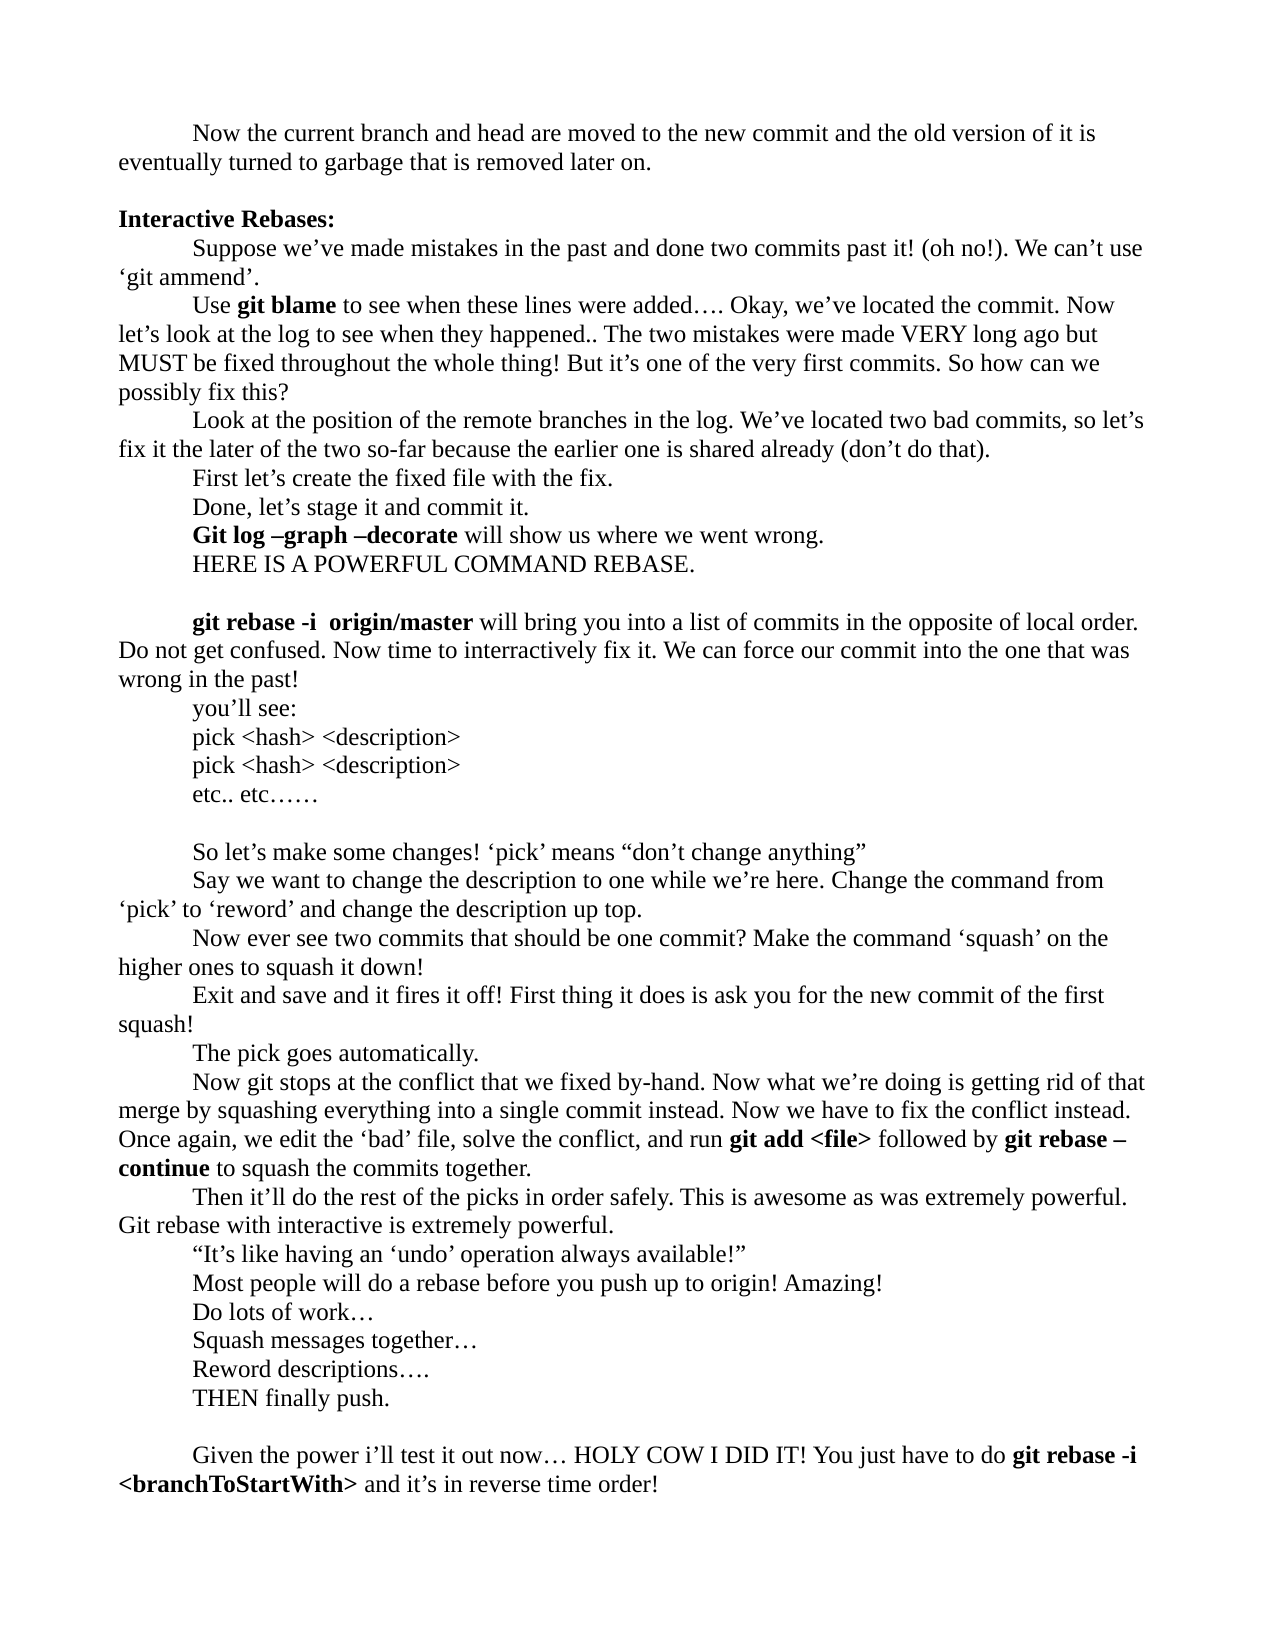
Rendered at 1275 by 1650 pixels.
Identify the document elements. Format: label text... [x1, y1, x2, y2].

text So let’s make some changes! ‘pick’ means “don’t change anything” [118, 837, 1157, 866]
text THEN finally push. [118, 1383, 1157, 1412]
text Exit and save and it fires it off! First thing it does is ask you for the new commit of the first squash! [118, 981, 1157, 1038]
text Given the power i’ll test it out now… HOLY COW I DID IT! You just have to do git rebase -i <branchToStartWith> and it’s in reverse time order! [118, 1441, 1157, 1498]
text Squash messages together… [118, 1326, 1157, 1354]
text pick <hash> <description> [118, 751, 1157, 779]
text Reword descriptions…. [118, 1354, 1157, 1383]
text Do lots of work… [118, 1297, 1157, 1326]
text Now git stops at the conflict that we fixed by-hand. Now what we’re doing is getting rid of that merge by squashing everything into a single commit instead. Now we have to fix the conflict instead. Once again, we edit the ‘bad’ file, solve the conflict, and run git add <file> followed by git rebase –continue to squash the commits together. [118, 1067, 1157, 1182]
text Then it’ll do the rest of the picks in order safely. This is awesome as was extremely powerful. Git rebase with interactive is extremely powerful. [118, 1182, 1157, 1239]
text Say we want to change the description to one while we’re here. Change the command from ‘pick’ to ‘reword’ and change the description up top. [118, 866, 1157, 923]
text Interactive Rebases: [118, 204, 1157, 233]
text you’ll see: [118, 693, 1157, 722]
text The pick goes automatically. [118, 1038, 1157, 1067]
text Use git blame to see when these lines were added…. Okay, we’ve located the commit. Now let’s look at the log to see when they happened.. The two mistakes were made VERY long ago but MUST be fixed throughout the whole thing! But it’s one of the very first commits. So how can we possibly fix this? [118, 291, 1157, 406]
text Done, let’s stage it and commit it. [118, 492, 1157, 521]
text First let’s create the fixed file with the fix. [118, 463, 1157, 492]
text Git log –graph –decorate will show us where we went wrong. HERE IS A POWERFUL COMMAND REBASE. [118, 521, 1157, 578]
text Suppose we’ve made mistakes in the past and done two commits past it! (oh no!). We can’t use ‘git ammend’. [118, 233, 1157, 291]
text Look at the position of the remote branches in the log. We’ve located two bad commits, so let’s fix it the later of the two so-far because the earlier one is shared already (don’t do that). [118, 406, 1157, 463]
text Most people will do a rebase before you push up to origin! Amazing! [118, 1268, 1157, 1297]
text Now ever see two commits that should be one commit? Make the command ‘squash’ on the higher ones to squash it down! [118, 923, 1157, 981]
text git rebase -i origin/master will bring you into a list of commits in the opposite of local order. Do not get confused. Now time to interractively fix it. We can force our commit into the one that was wrong in the past! [118, 607, 1157, 693]
text “It’s like having an ‘undo’ operation always available!” [118, 1239, 1157, 1268]
text pick <hash> <description> [118, 722, 1157, 751]
text etc.. etc…… [118, 779, 1157, 808]
text Now the current branch and head are moved to the new commit and the old version of it is eventually turned to garbage that is removed later on. [118, 118, 1157, 176]
